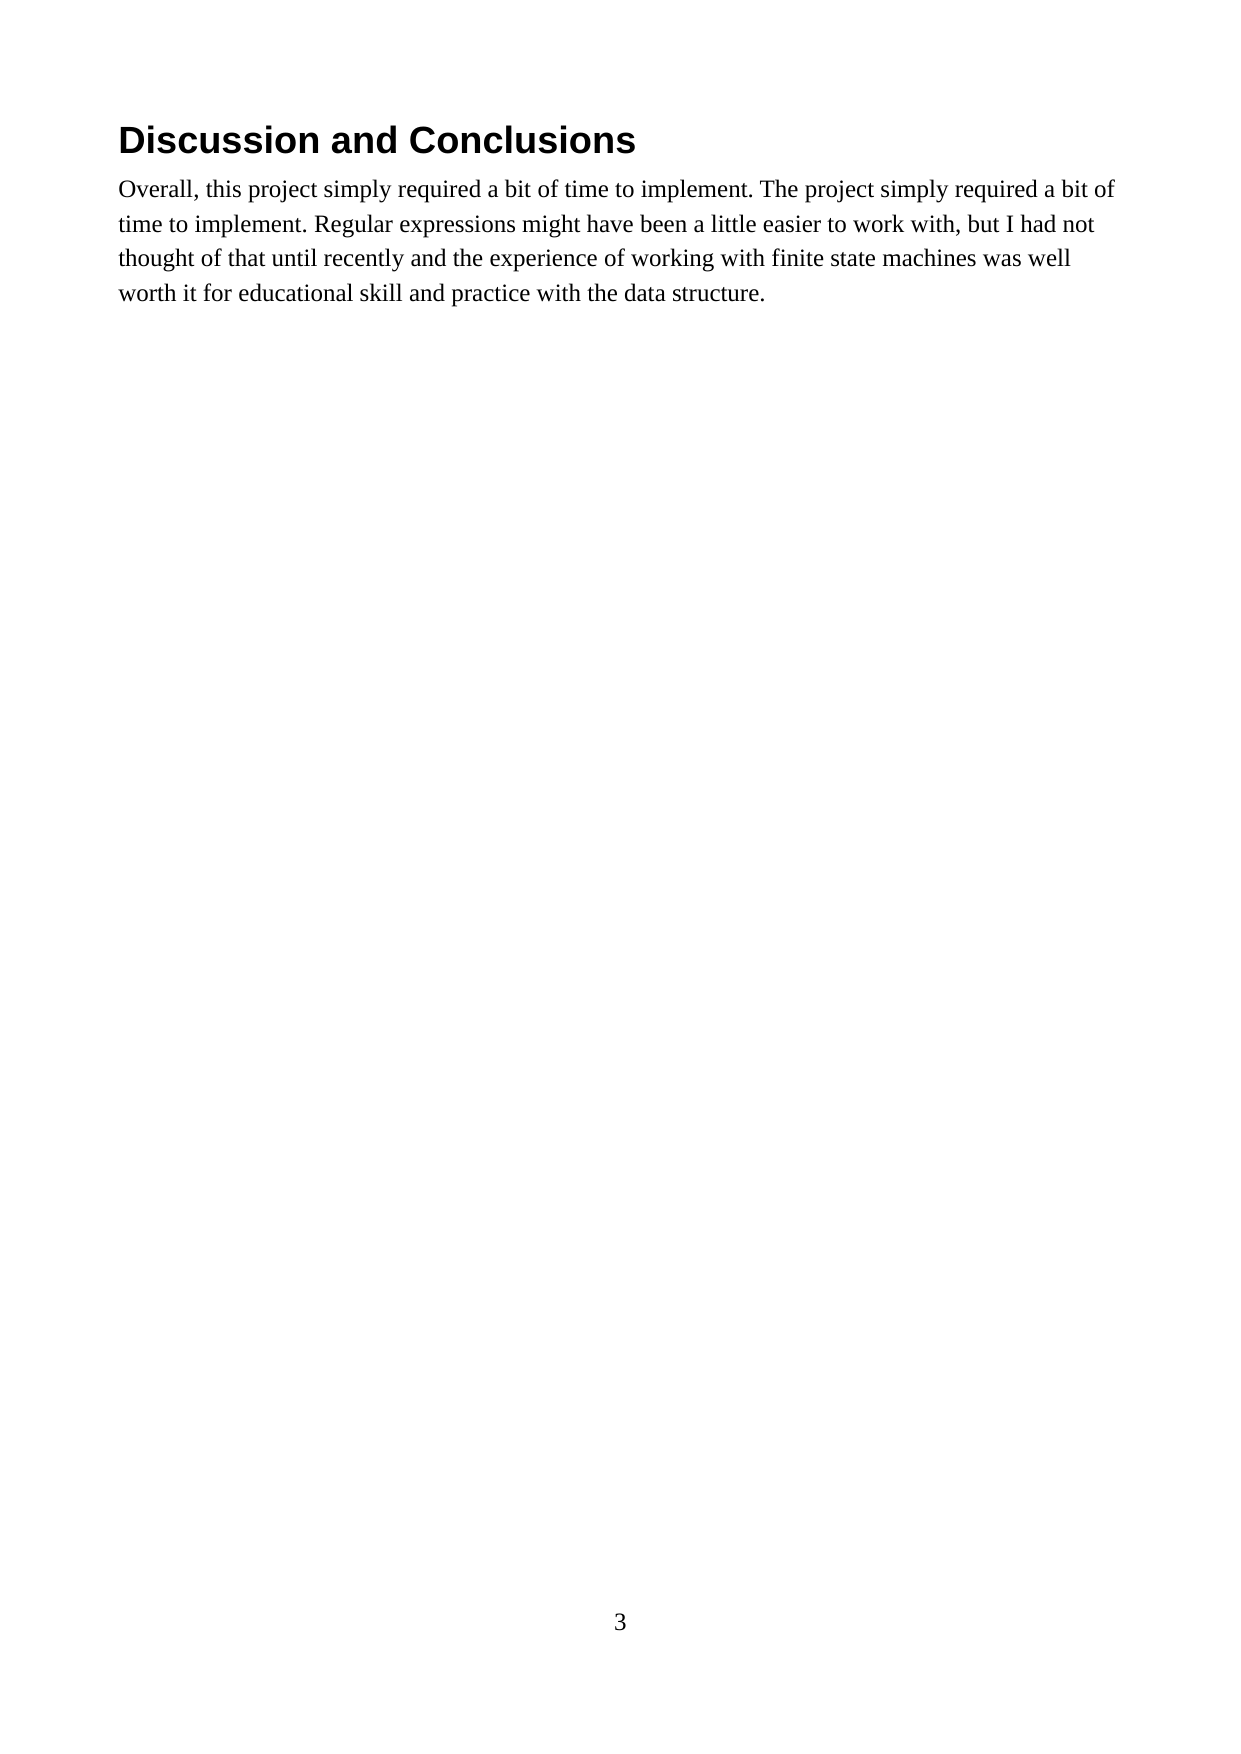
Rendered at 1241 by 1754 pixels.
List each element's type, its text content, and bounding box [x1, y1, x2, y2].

text Overall, this project simply required a bit of time to implement. The project simply required a bit of time to implement. Regular expressions might have been a little easier to work with, but I had not thought of that until recently and the experience of working with finite state machines was well worth it for educational skill and practice with the data structure. [118, 174, 1122, 306]
subtitle Discussion and Conclusions [118, 118, 1122, 162]
